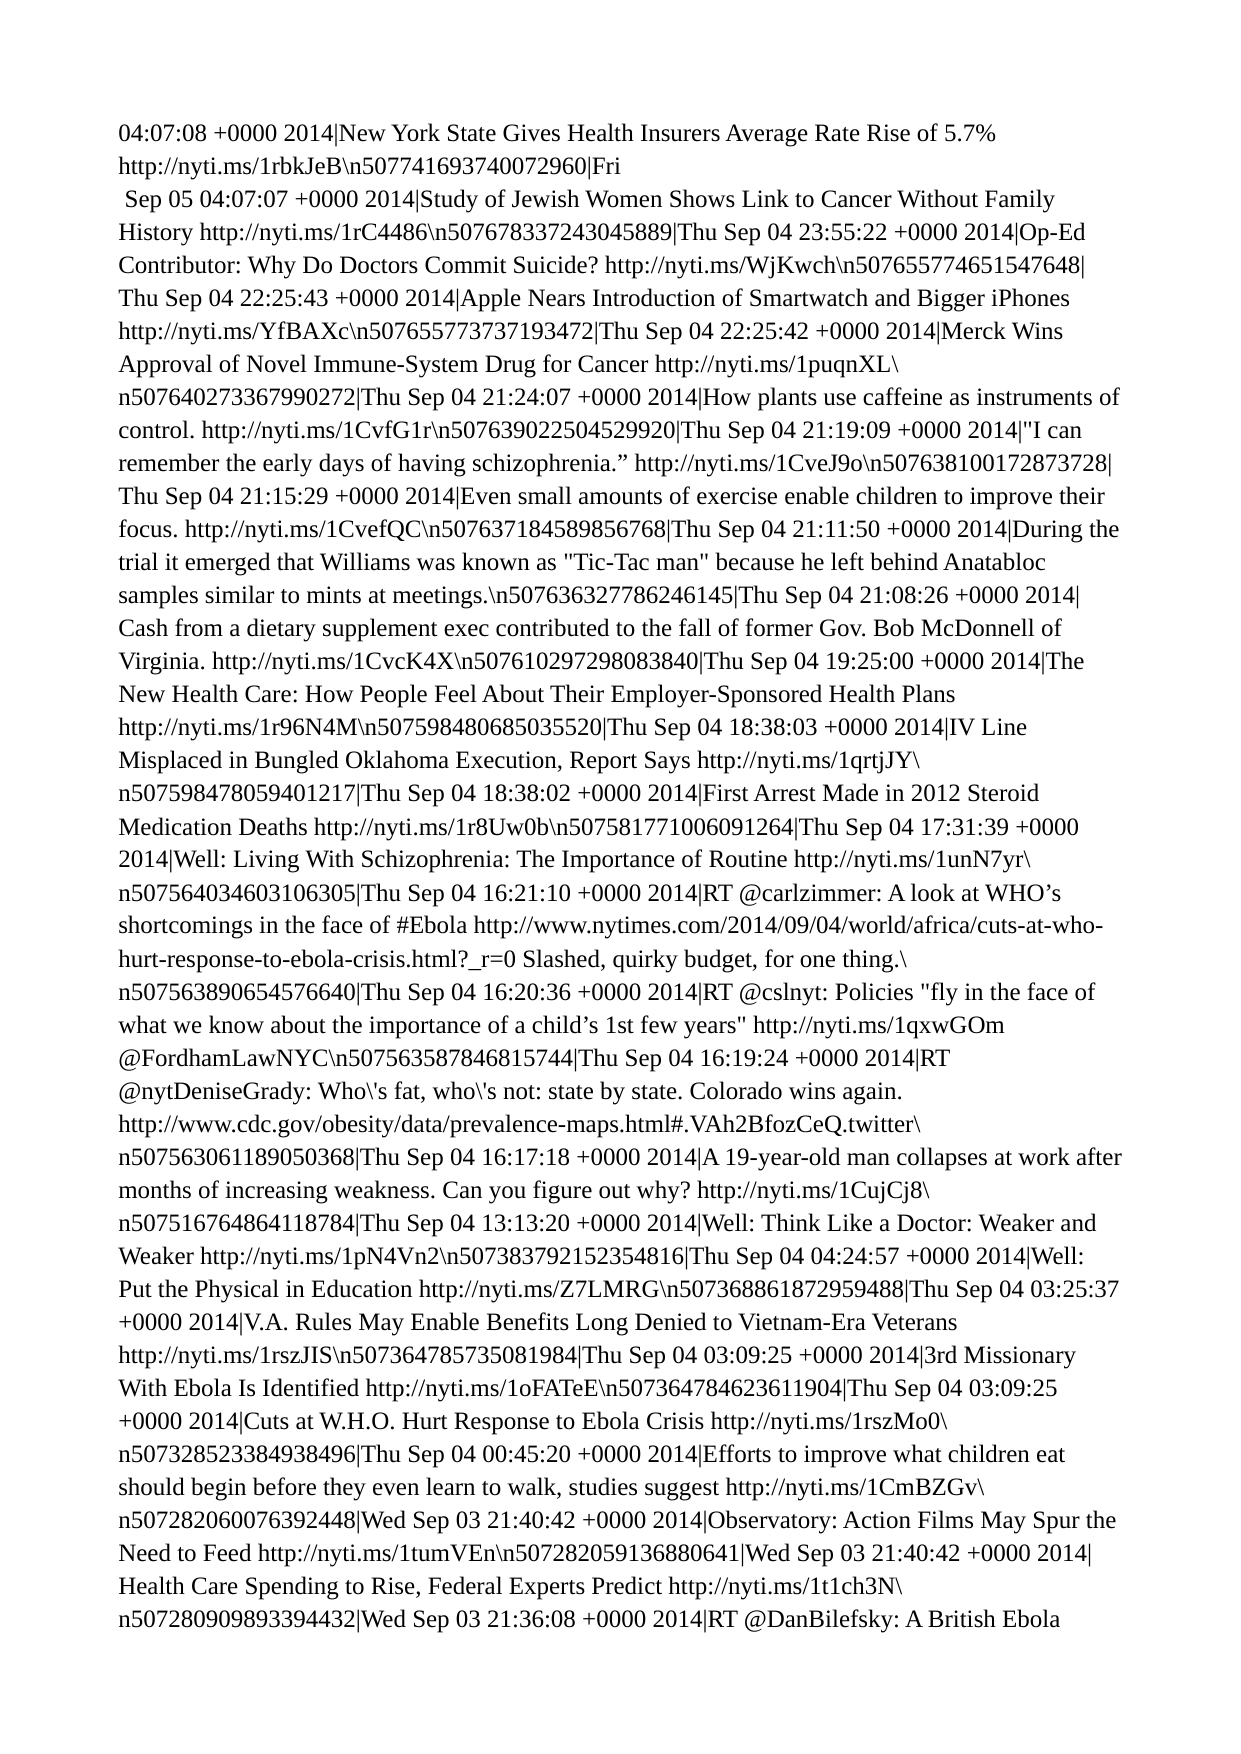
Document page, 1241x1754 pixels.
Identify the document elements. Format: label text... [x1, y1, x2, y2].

text 04:07:08 +0000 2014|New York State Gives Health Insurers Average Rate Rise of 5.7% http://nyti.ms/1rbkJeB\n507741693740072960|Fri [118, 118, 1122, 180]
text Sep 05 04:07:07 +0000 2014|Study of Jewish Women Shows Link to Cancer Without Family History http://nyti.ms/1rC4486\n507678337243045889|Thu Sep 04 23:55:22 +0000 2014|Op-Ed Contributor: Why Do Doctors Commit Suicide? http://nyti.ms/WjKwch\n507655774651547648|Thu Sep 04 22:25:43 +0000 2014|Apple Nears Introduction of Smartwatch and Bigger iPhones http://nyti.ms/YfBAXc\n507655773737193472|Thu Sep 04 22:25:42 +0000 2014|Merck Wins Approval of Novel Immune-System Drug for Cancer http://nyti.ms/1puqnXL\n507640273367990272|Thu Sep 04 21:24:07 +0000 2014|How plants use caffeine as instruments of control. http://nyti.ms/1CvfG1r\n507639022504529920|Thu Sep 04 21:19:09 +0000 2014|"I can remember the early days of having schizophrenia.” http://nyti.ms/1CveJ9o\n507638100172873728|Thu Sep 04 21:15:29 +0000 2014|Even small amounts of exercise enable children to improve their focus. http://nyti.ms/1CvefQC\n507637184589856768|Thu Sep 04 21:11:50 +0000 2014|During the trial it emerged that Williams was known as "Tic-Tac man" because he left behind Anatabloc samples similar to mints at meetings.\n507636327786246145|Thu Sep 04 21:08:26 +0000 2014|Cash from a dietary supplement exec contributed to the fall of former Gov. Bob McDonnell of Virginia. http://nyti.ms/1CvcK4X\n507610297298083840|Thu Sep 04 19:25:00 +0000 2014|The New Health Care: How People Feel About Their Employer-Sponsored Health Plans http://nyti.ms/1r96N4M\n507598480685035520|Thu Sep 04 18:38:03 +0000 2014|IV Line Misplaced in Bungled Oklahoma Execution, Report Says http://nyti.ms/1qrtjJY\n507598478059401217|Thu Sep 04 18:38:02 +0000 2014|First Arrest Made in 2012 Steroid Medication Deaths http://nyti.ms/1r8Uw0b\n507581771006091264|Thu Sep 04 17:31:39 +0000 2014|Well: Living With Schizophrenia: The Importance of Routine http://nyti.ms/1unN7yr\n507564034603106305|Thu Sep 04 16:21:10 +0000 2014|RT @carlzimmer: A look at WHO’s shortcomings in the face of #Ebola http://www.nytimes.com/2014/09/04/world/africa/cuts-at-who-hurt-response-to-ebola-crisis.html?_r=0 Slashed, quirky budget, for one thing.\n507563890654576640|Thu Sep 04 16:20:36 +0000 2014|RT @cslnyt: Policies "fly in the face of what we know about the importance of a child’s 1st few years" http://nyti.ms/1qxwGOm @FordhamLawNYC\n507563587846815744|Thu Sep 04 16:19:24 +0000 2014|RT @nytDeniseGrady: Who\'s fat, who\'s not: state by state. Colorado wins again. http://www.cdc.gov/obesity/data/prevalence-maps.html#.VAh2BfozCeQ.twitter\n507563061189050368|Thu Sep 04 16:17:18 +0000 2014|A 19-year-old man collapses at work after months of increasing weakness. Can you figure out why? http://nyti.ms/1CujCj8\n507516764864118784|Thu Sep 04 13:13:20 +0000 2014|Well: Think Like a Doctor: Weaker and Weaker http://nyti.ms/1pN4Vn2\n507383792152354816|Thu Sep 04 04:24:57 +0000 2014|Well: Put the Physical in Education http://nyti.ms/Z7LMRG\n507368861872959488|Thu Sep 04 03:25:37 +0000 2014|V.A. Rules May Enable Benefits Long Denied to Vietnam-Era Veterans http://nyti.ms/1rszJIS\n507364785735081984|Thu Sep 04 03:09:25 +0000 2014|3rd Missionary With Ebola Is Identified http://nyti.ms/1oFATeE\n507364784623611904|Thu Sep 04 03:09:25 +0000 2014|Cuts at W.H.O. Hurt Response to Ebola Crisis http://nyti.ms/1rszMo0\n507328523384938496|Thu Sep 04 00:45:20 +0000 2014|Efforts to improve what children eat should begin before they even learn to walk, studies suggest http://nyti.ms/1CmBZGv\n507282060076392448|Wed Sep 03 21:40:42 +0000 2014|Observatory: Action Films May Spur the Need to Feed http://nyti.ms/1tumVEn\n507282059136880641|Wed Sep 03 21:40:42 +0000 2014|Health Care Spending to Rise, Federal Experts Predict http://nyti.ms/1t1ch3N\n507280909893394432|Wed Sep 03 21:36:08 +0000 2014|RT @DanBilefsky: A British Ebola [118, 184, 1122, 1633]
